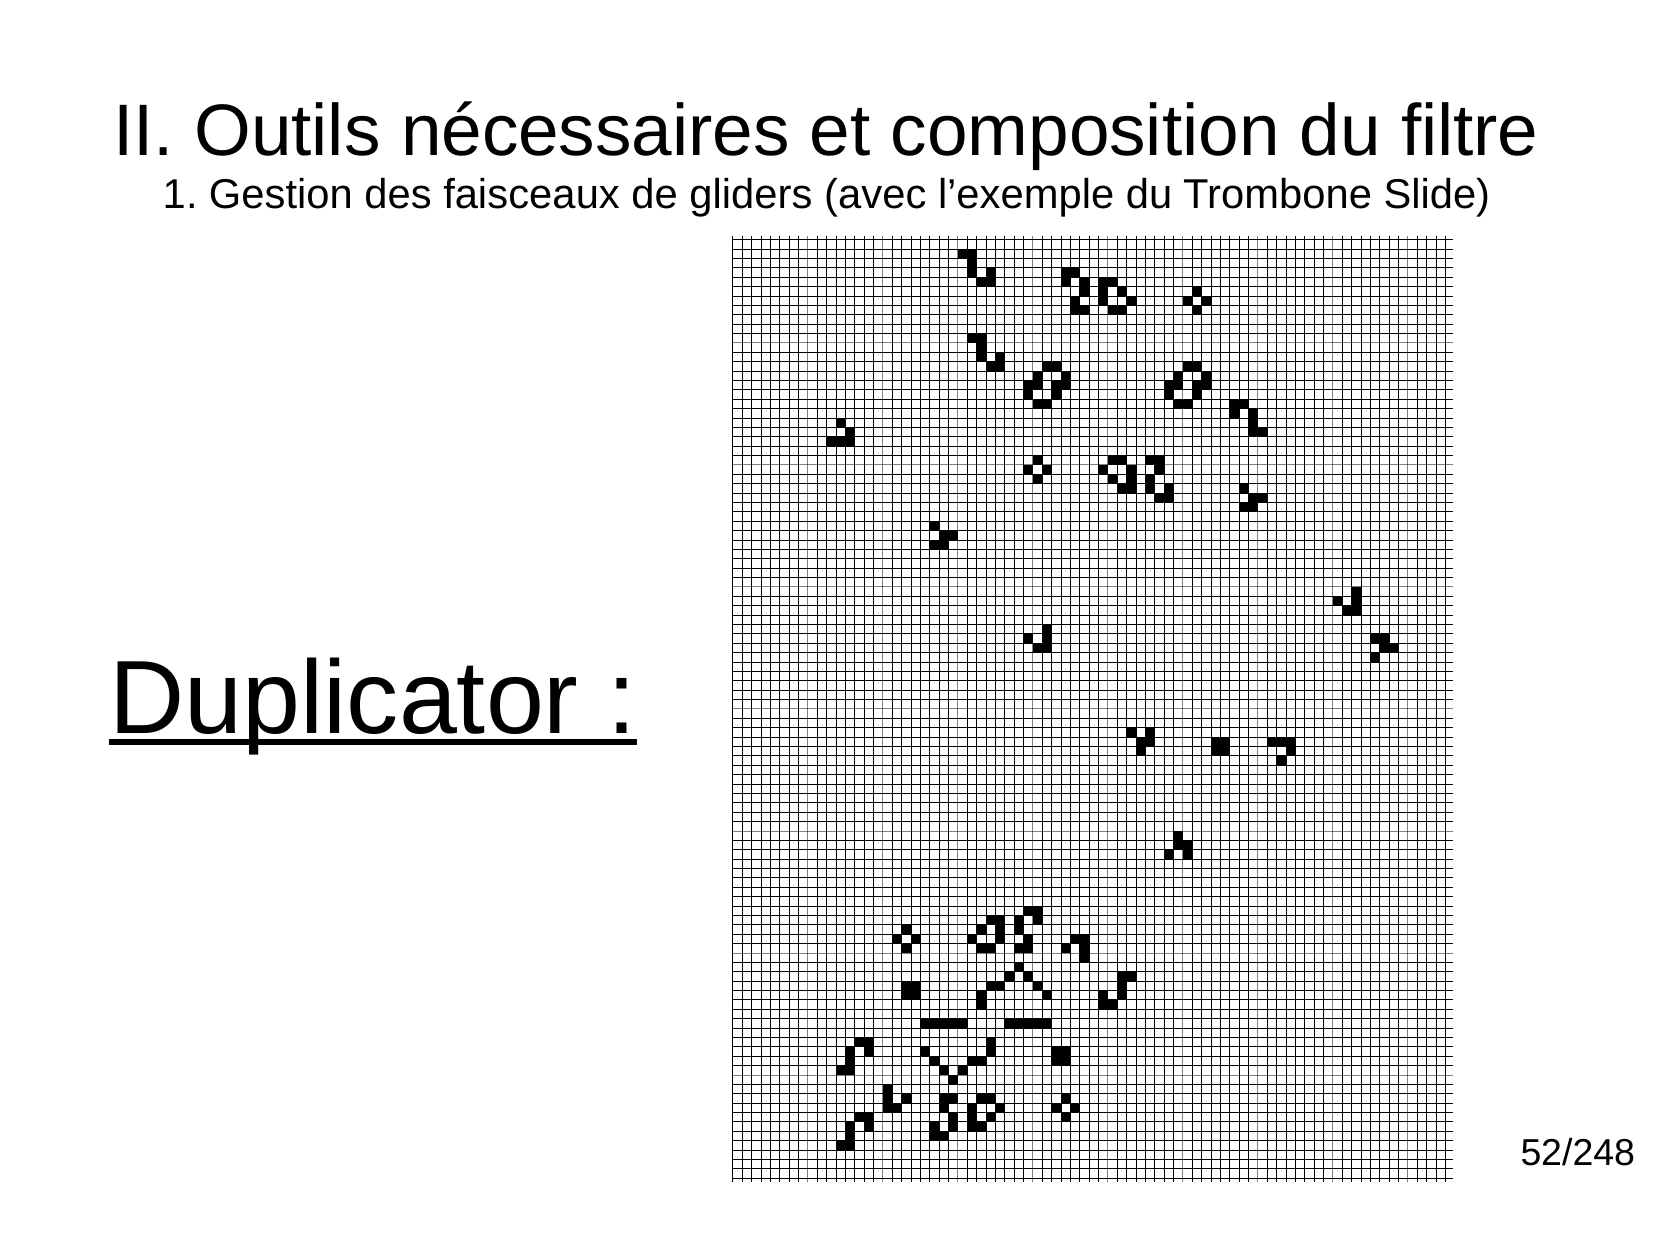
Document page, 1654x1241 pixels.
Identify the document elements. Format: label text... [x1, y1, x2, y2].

text_box Duplicator : [94, 631, 652, 763]
title II. Outils nécessaires et composition du filtre 1. Gestion des faisceaux de gliders (avec l’exemple du Trombone Slide) [82, 49, 1571, 257]
text_box <number>/248 [1505, 1124, 1654, 1182]
picture [732, 236, 1453, 1182]
